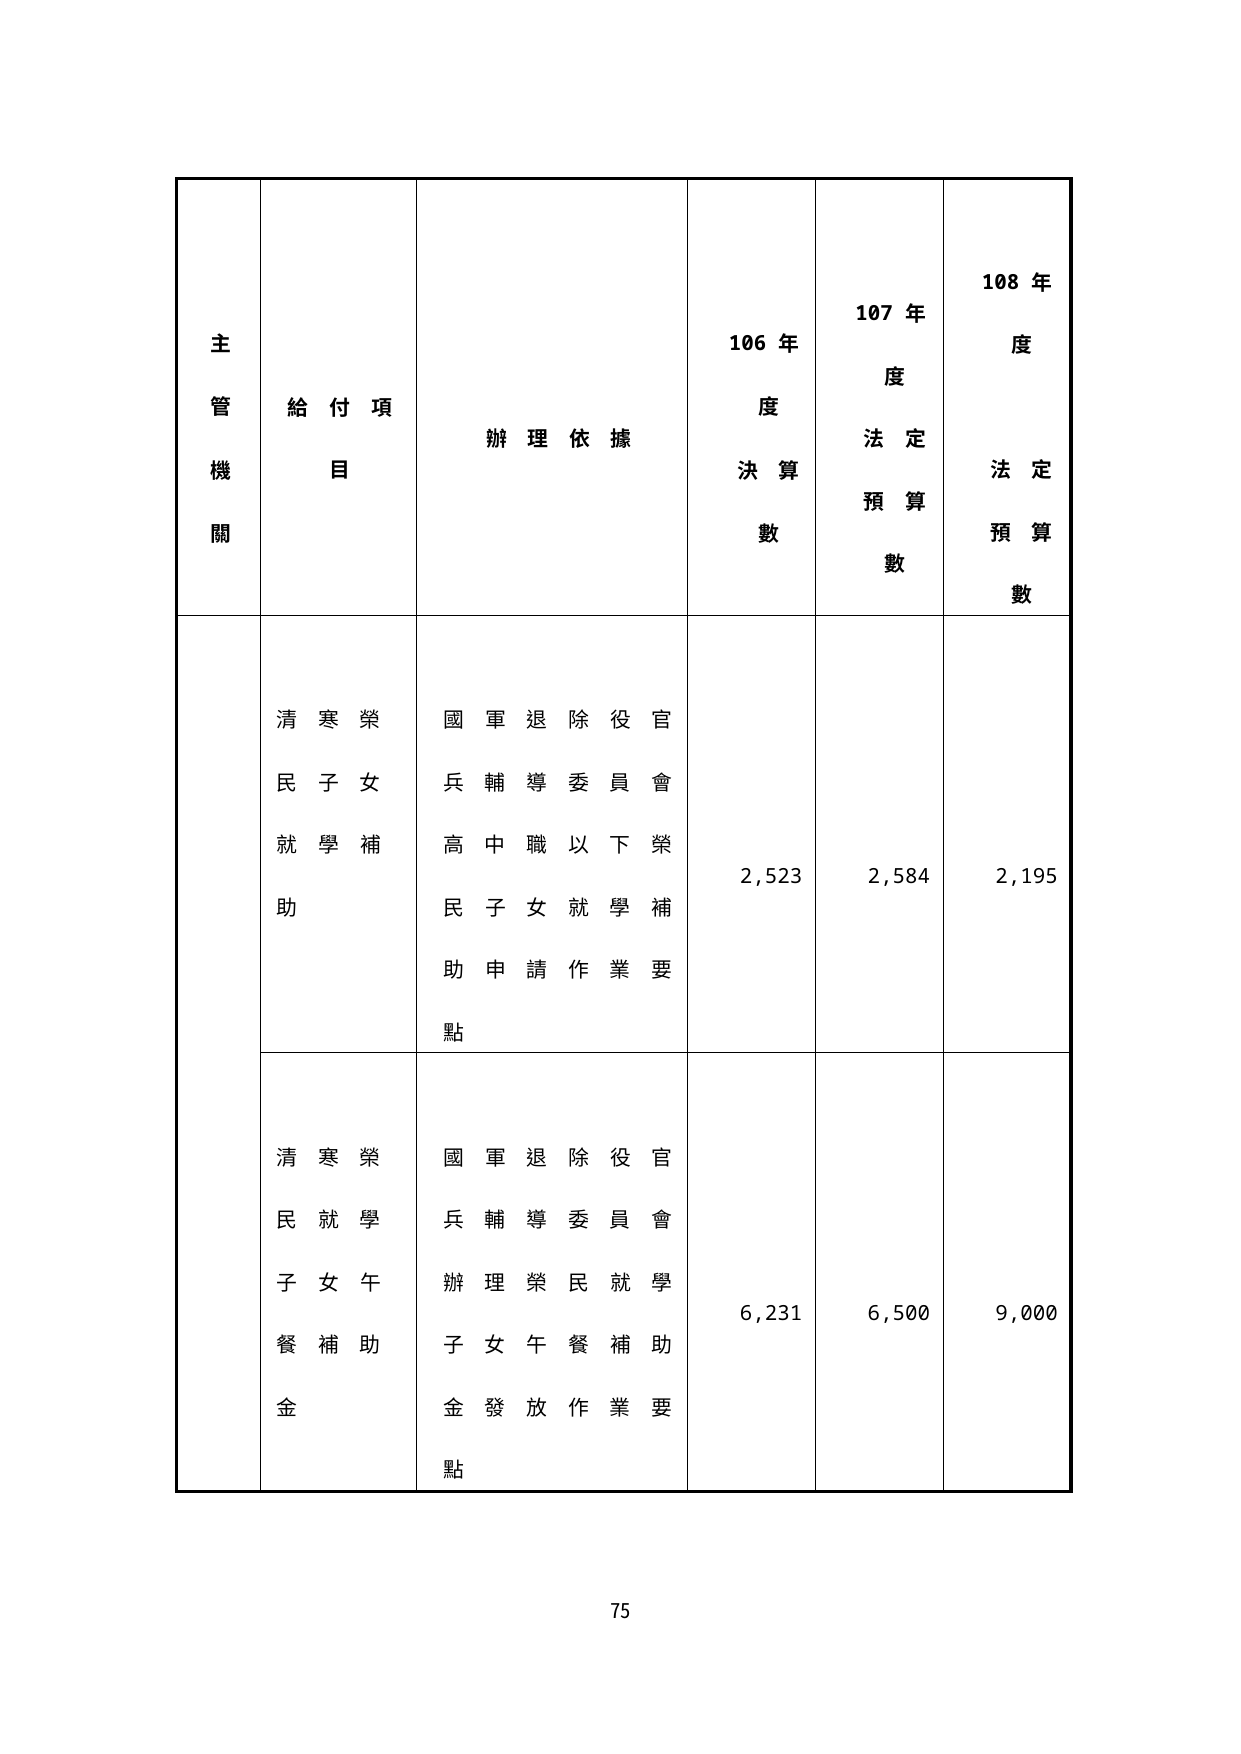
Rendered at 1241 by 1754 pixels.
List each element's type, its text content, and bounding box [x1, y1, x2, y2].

table_cell 6,500 [816, 1053, 943, 1490]
table_cell 國軍退除役官兵輔導委員會高中職以下榮民子女就學補助申請作業要點 [417, 616, 687, 1052]
table_cell 2,584 [816, 616, 943, 1052]
table_header 107年度 法定預算數 [816, 180, 943, 614]
table_cell 9,000 [944, 1053, 1069, 1490]
table_cell 國軍退除役官兵輔導委員會辦理榮民就學子女午餐補助金發放作業要點 [417, 1053, 687, 1490]
table_cell 6,231 [688, 1053, 815, 1490]
table_header 106年度 決算數 [688, 180, 815, 614]
table_header 辦理依據 [417, 180, 687, 614]
table_header 108年度 法定預算數 [944, 180, 1069, 614]
table_header 給付項目 [261, 180, 416, 614]
table_cell 清寒榮民就學子女午餐補助金 [261, 1053, 416, 1490]
table_cell [178, 616, 260, 1490]
table_header 主管 機關 [178, 180, 260, 614]
table_cell 2,523 [688, 616, 815, 1052]
table_cell 清寒榮民子女就學補助 [261, 616, 416, 1052]
table_cell 2,195 [944, 616, 1069, 1052]
